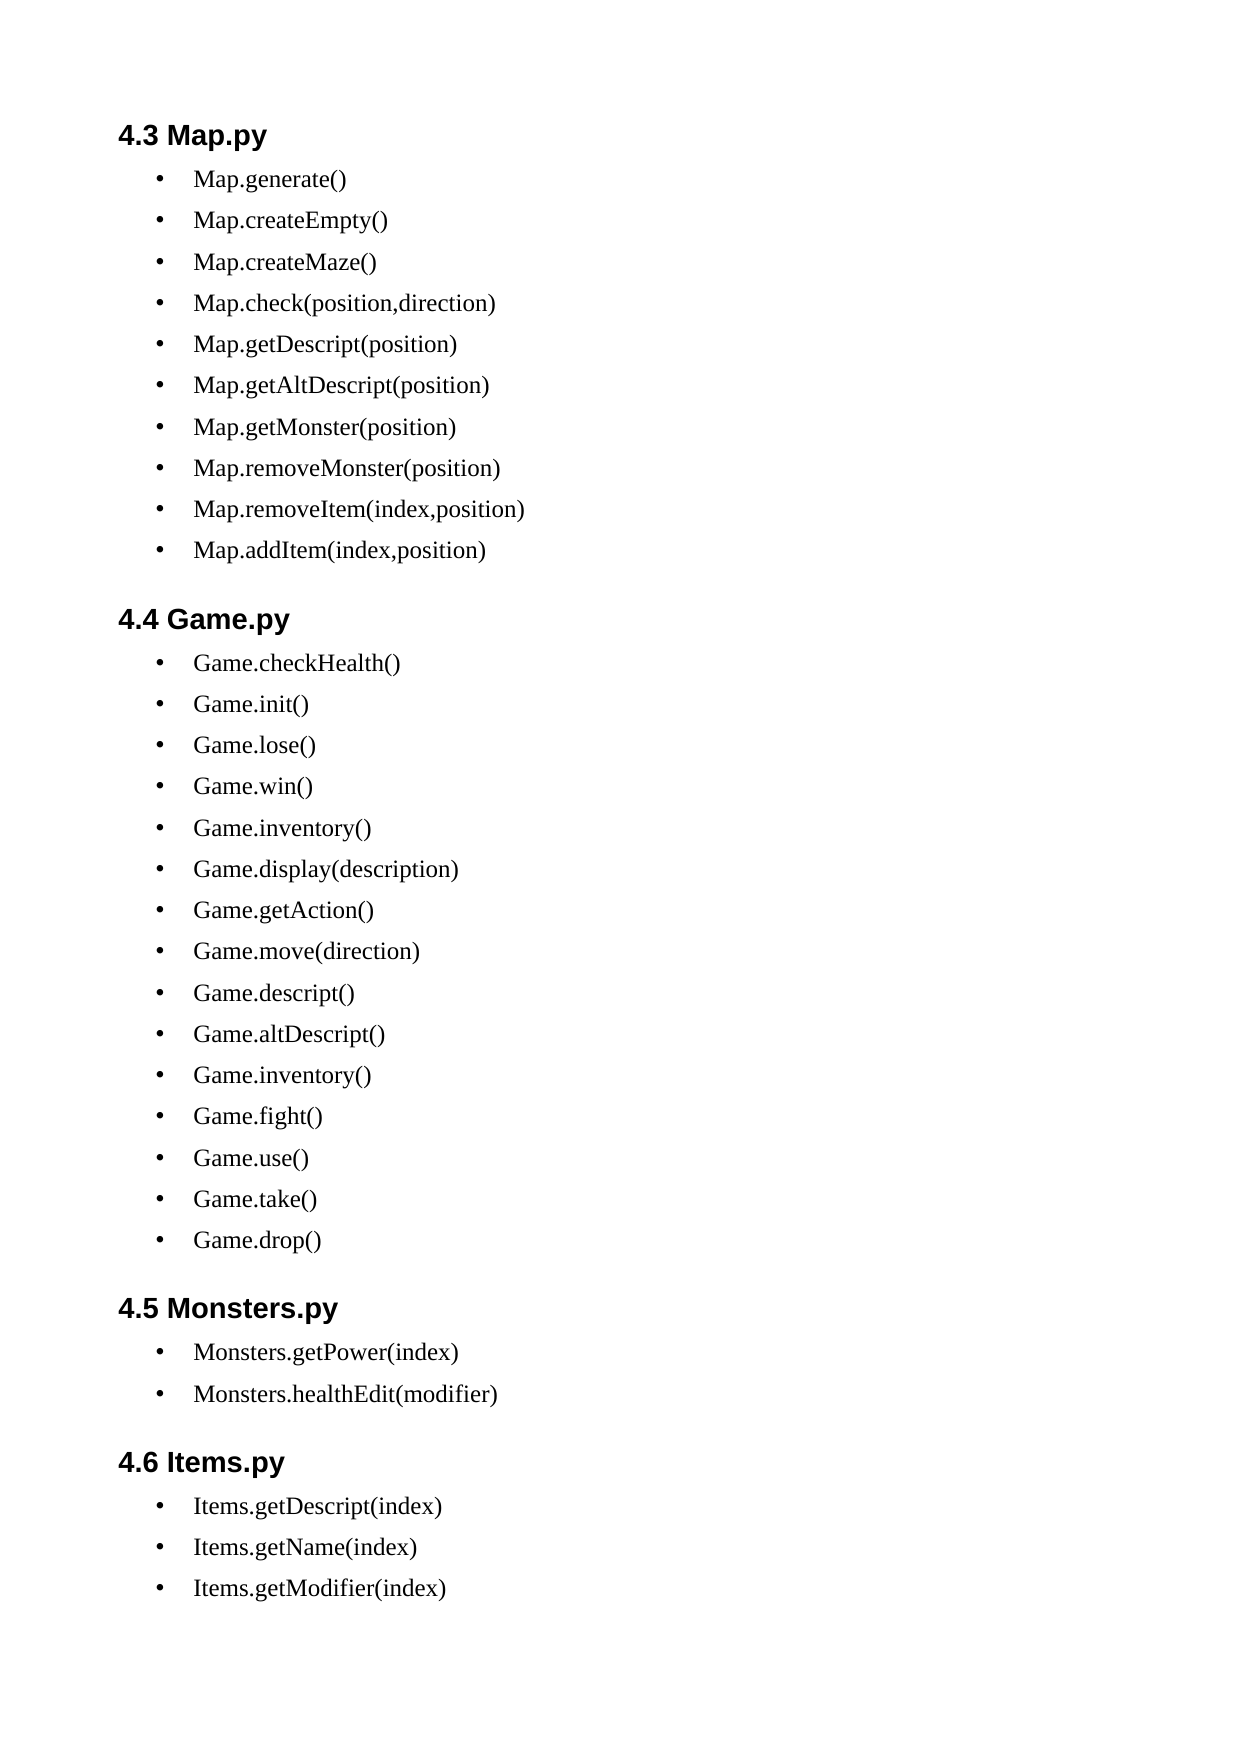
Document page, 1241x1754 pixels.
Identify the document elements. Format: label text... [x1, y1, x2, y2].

list Game.use() [156, 1143, 1122, 1171]
list Game.checkHealth() [156, 648, 1122, 676]
list Game.getAction() [156, 895, 1122, 924]
list Map.getMonster(position) [156, 412, 1122, 440]
list Map.removeMonster(position) [156, 453, 1122, 482]
list Map.getAltDescript(position) [156, 370, 1122, 399]
list Map.addItem(index,position) [156, 535, 1122, 564]
list Map.createEmpty() [156, 205, 1122, 234]
list Map.getDescript(position) [156, 329, 1122, 358]
list Game.descript() [156, 978, 1122, 1006]
list Monsters.getPower(index) [156, 1337, 1122, 1366]
list Game.lose() [156, 730, 1122, 759]
list Game.init() [156, 689, 1122, 718]
subtitle 4.5 Monsters.py [118, 1291, 1122, 1325]
list Game.display(description) [156, 854, 1122, 883]
list Game.inventory() [156, 1060, 1122, 1089]
subtitle 4.6 Items.py [118, 1445, 1122, 1478]
list Game.altDescript() [156, 1019, 1122, 1048]
list Items.getName(index) [156, 1532, 1122, 1561]
list Game.win() [156, 771, 1122, 800]
list Monsters.healthEdit(modifier) [156, 1379, 1122, 1407]
list Game.take() [156, 1184, 1122, 1213]
list Game.inventory() [156, 813, 1122, 841]
subtitle 4.3 Map.py [118, 118, 1122, 152]
list Map.generate() [156, 164, 1122, 193]
list Items.getDescript(index) [156, 1491, 1122, 1520]
list Map.createMaze() [156, 247, 1122, 275]
subtitle 4.4 Game.py [118, 602, 1122, 635]
list Game.drop() [156, 1225, 1122, 1254]
list Map.removeItem(index,position) [156, 494, 1122, 523]
list Game.move(direction) [156, 936, 1122, 965]
list Items.getModifier(index) [156, 1573, 1122, 1602]
list Game.fight() [156, 1101, 1122, 1130]
list Map.check(position,direction) [156, 288, 1122, 317]
